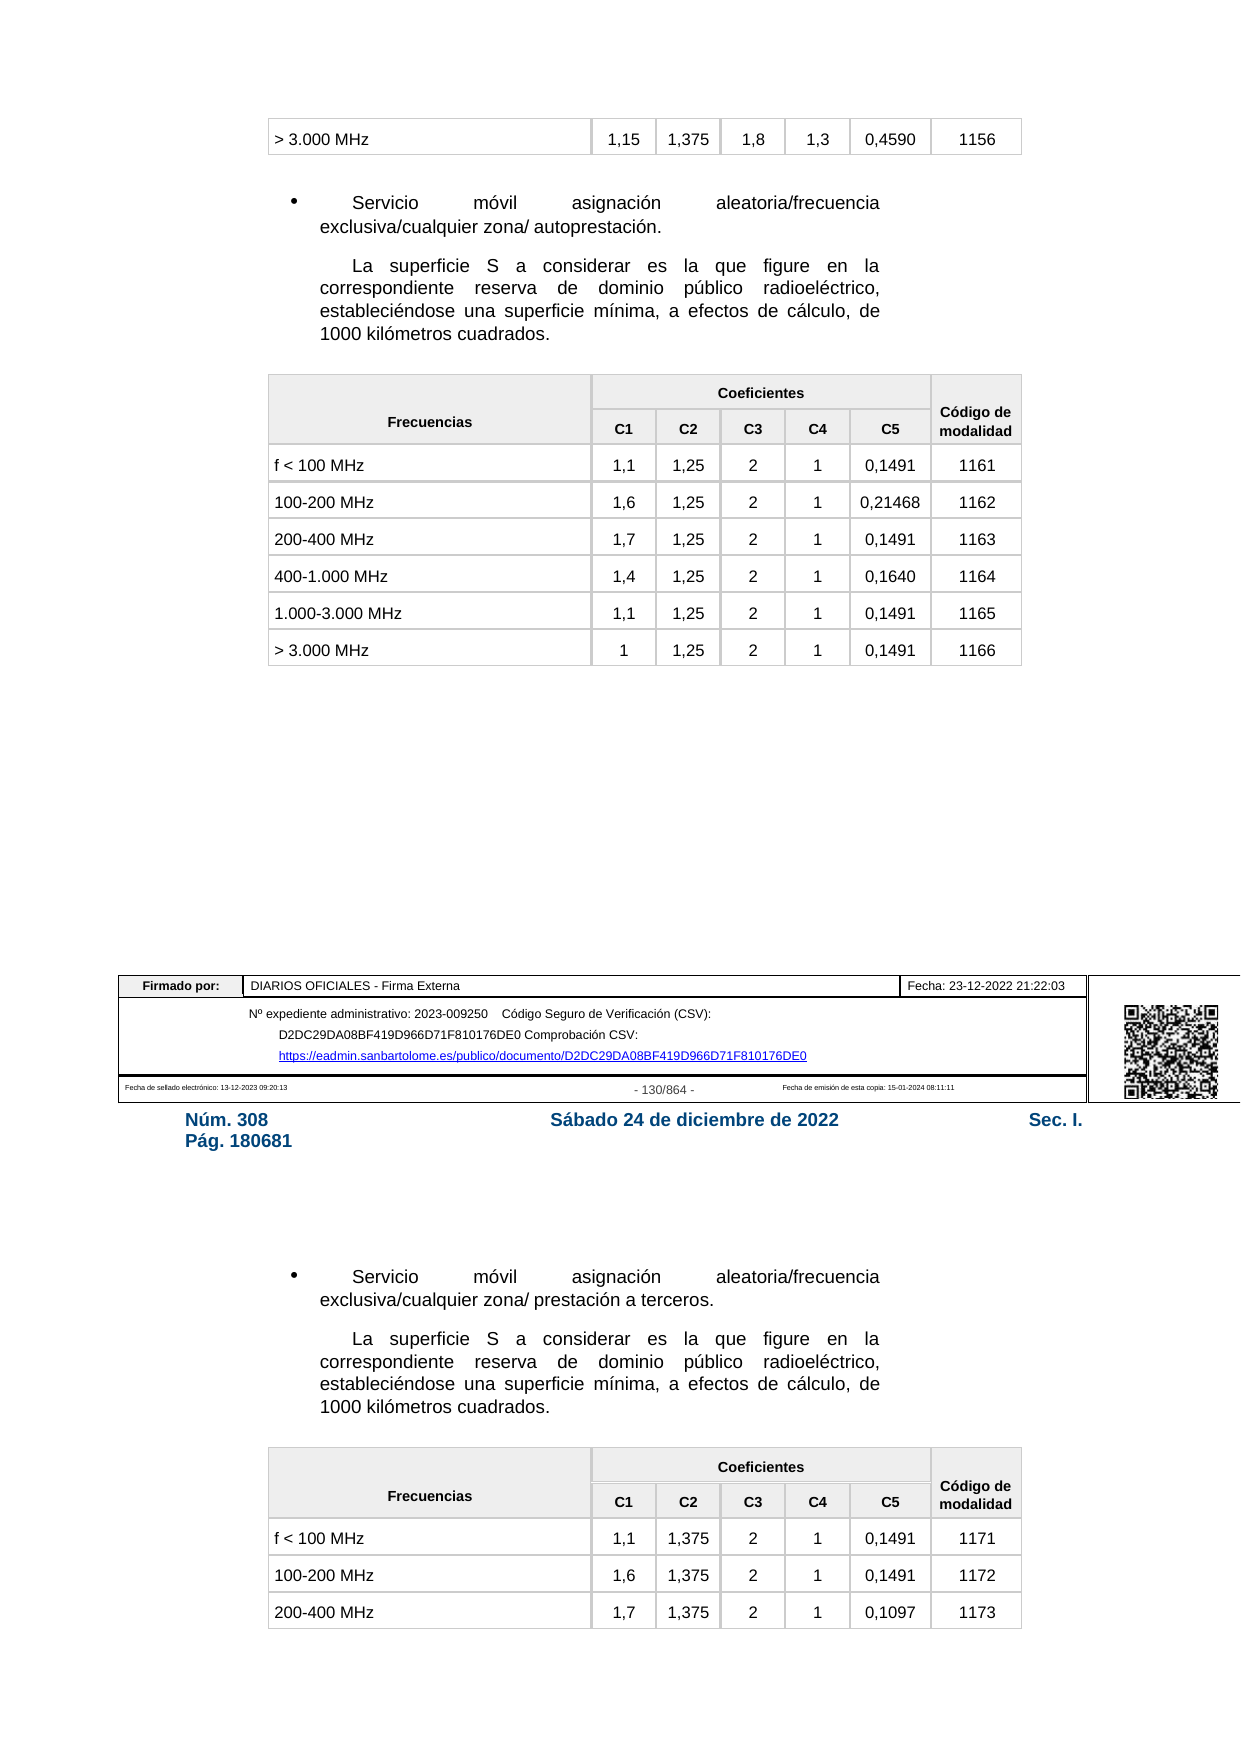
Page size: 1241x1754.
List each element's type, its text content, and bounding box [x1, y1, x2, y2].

table_cell 2 [722, 483, 784, 517]
text La superficie S a considerar es la que figure en la correspondiente reserva de dominio público radioeléctrico, estableciéndose una superficie mínima, a efectos de cálculo, de 1000 kilómetros cuadrados. [319, 254, 880, 344]
table_cell 1 [786, 556, 849, 591]
table_cell 1,1 [593, 1519, 655, 1554]
table_cell 1 [593, 630, 655, 665]
table_cell 0,1491 [851, 519, 930, 554]
table_cell 2 [722, 445, 784, 480]
table_header Fecha: 23-12-2022 21:22:03 [901, 976, 1086, 996]
table_cell 1161 [932, 445, 1021, 480]
table_cell 1,1 [593, 445, 655, 480]
table_cell C1 [593, 1484, 655, 1517]
table_cell 1,4 [593, 556, 655, 591]
table_cell 0,1491 [851, 630, 930, 665]
table_cell 0,1491 [851, 1519, 930, 1554]
table_cell 2 [722, 556, 784, 591]
table_cell 1,25 [657, 593, 719, 628]
table_cell 1,7 [593, 1593, 655, 1628]
table_cell 1171 [932, 1519, 1021, 1554]
table_header Firmado por: [119, 976, 242, 994]
table_cell 100-200 MHz [269, 483, 590, 517]
table_cell 200-400 MHz [269, 519, 590, 554]
table_cell C5 [851, 410, 930, 443]
table_header [1089, 976, 1240, 1102]
table_cell 1,375 [657, 1556, 719, 1591]
table_cell 1 [786, 1519, 849, 1554]
text La superficie S a considerar es la que figure en la correspondiente reserva de dominio público radioeléctrico, estableciéndose una superficie mínima, a efectos de cálculo, de 1000 kilómetros cuadrados. [319, 1328, 880, 1417]
table_cell 1,25 [657, 445, 719, 480]
table_cell 1,1 [593, 593, 655, 628]
table_cell 1156 [932, 119, 1021, 154]
table_cell 1,7 [593, 519, 655, 554]
table_cell 1.000-3.000 MHz [269, 593, 590, 628]
table_cell 1 [786, 1556, 849, 1591]
table_cell 0,4590 [851, 119, 930, 154]
table_cell Nº expediente administrativo: 2023-009250 Código Seguro de Verificación (CSV): D2DC29DA08BF419D966D71F810176DE0 Comprobación CSV: https://eadmin.sanbartolome.es/publico/documento/D2DC29DA08BF419D966D71F810176DE0 [119, 998, 1086, 1074]
table_cell 1 [786, 593, 849, 628]
table_cell 1 [786, 519, 849, 554]
table_cell 2 [722, 519, 784, 554]
table_cell > 3.000 MHz [269, 630, 590, 665]
table_cell 1,3 [786, 119, 849, 154]
table_cell C1 [593, 410, 655, 443]
table_cell 1 [786, 445, 849, 480]
table_cell 1,6 [593, 483, 655, 517]
table_cell C3 [722, 1484, 784, 1517]
table_cell 1,8 [722, 119, 784, 154]
table_cell 1,375 [657, 1519, 719, 1554]
table_cell C4 [786, 410, 849, 443]
table_cell 0,21468 [851, 483, 930, 517]
table_cell 2 [722, 630, 784, 665]
table_header Coeficientes [593, 1448, 930, 1481]
table_header DIARIOS OFICIALES - Firma Externa [244, 976, 899, 996]
table_cell 0,1097 [851, 1593, 930, 1628]
table_cell 0,1491 [851, 445, 930, 480]
table_cell 1166 [932, 630, 1021, 665]
list Servicio móvil asignación aleatoria/frecuencia exclusiva/cualquier zona/ prestación a terceros. [258, 1266, 880, 1311]
table_cell > 3.000 MHz [269, 119, 590, 154]
table_cell f < 100 MHz [269, 445, 590, 480]
table_header Frecuencias [269, 1448, 590, 1517]
table_cell 0,1491 [851, 1556, 930, 1591]
table_header Código de modalidad [932, 375, 1021, 443]
table_header Código de modalidad [932, 1448, 1021, 1517]
table_cell 1162 [932, 483, 1021, 517]
table_cell 400-1.000 MHz [269, 556, 590, 591]
table_cell 1165 [932, 593, 1021, 628]
table_cell 1,375 [657, 1593, 719, 1628]
table_cell 200-400 MHz [269, 1593, 590, 1628]
table_cell 1172 [932, 1556, 1021, 1591]
table_cell 0,1640 [851, 556, 930, 591]
table_cell 1,15 [593, 119, 655, 154]
table_cell C4 [786, 1484, 849, 1517]
table_cell 1164 [932, 556, 1021, 591]
table_cell 1,25 [657, 483, 719, 517]
table_cell Fecha de sellado electrónico: 13-12-2023 09:20:13 - 130/864 - Fecha de emisión de esta copia: 15-01-2024 08:11:11 [119, 1077, 1086, 1102]
table_cell 1163 [932, 519, 1021, 554]
table_cell 2 [722, 1556, 784, 1591]
table_cell f < 100 MHz [269, 1519, 590, 1554]
table_cell 2 [722, 593, 784, 628]
text Núm. 308 Sábado 24 de diciembre de 2022 Sec. I. Pág. 180681 [185, 1108, 1122, 1152]
table_cell C5 [851, 1484, 930, 1517]
table_header Frecuencias [269, 375, 590, 443]
table_cell C3 [722, 410, 784, 443]
table_cell 1,25 [657, 556, 719, 591]
table_cell 1,25 [657, 519, 719, 554]
list Servicio móvil asignación aleatoria/frecuencia exclusiva/cualquier zona/ autoprestación. [258, 192, 880, 237]
table_cell C2 [657, 410, 719, 443]
table_cell 1,375 [657, 119, 719, 154]
table_cell 1,6 [593, 1556, 655, 1591]
table_cell 1 [786, 483, 849, 517]
table_cell 1 [786, 1593, 849, 1628]
table_cell C2 [657, 1484, 719, 1517]
table_cell 2 [722, 1593, 784, 1628]
table_cell 2 [722, 1519, 784, 1554]
table_cell 1,25 [657, 630, 719, 665]
table_header Coeficientes [593, 375, 930, 408]
table_cell 100-200 MHz [269, 1556, 590, 1591]
table_cell 1173 [932, 1593, 1021, 1628]
table_cell 0,1491 [851, 593, 930, 628]
table_cell 1 [786, 630, 849, 665]
